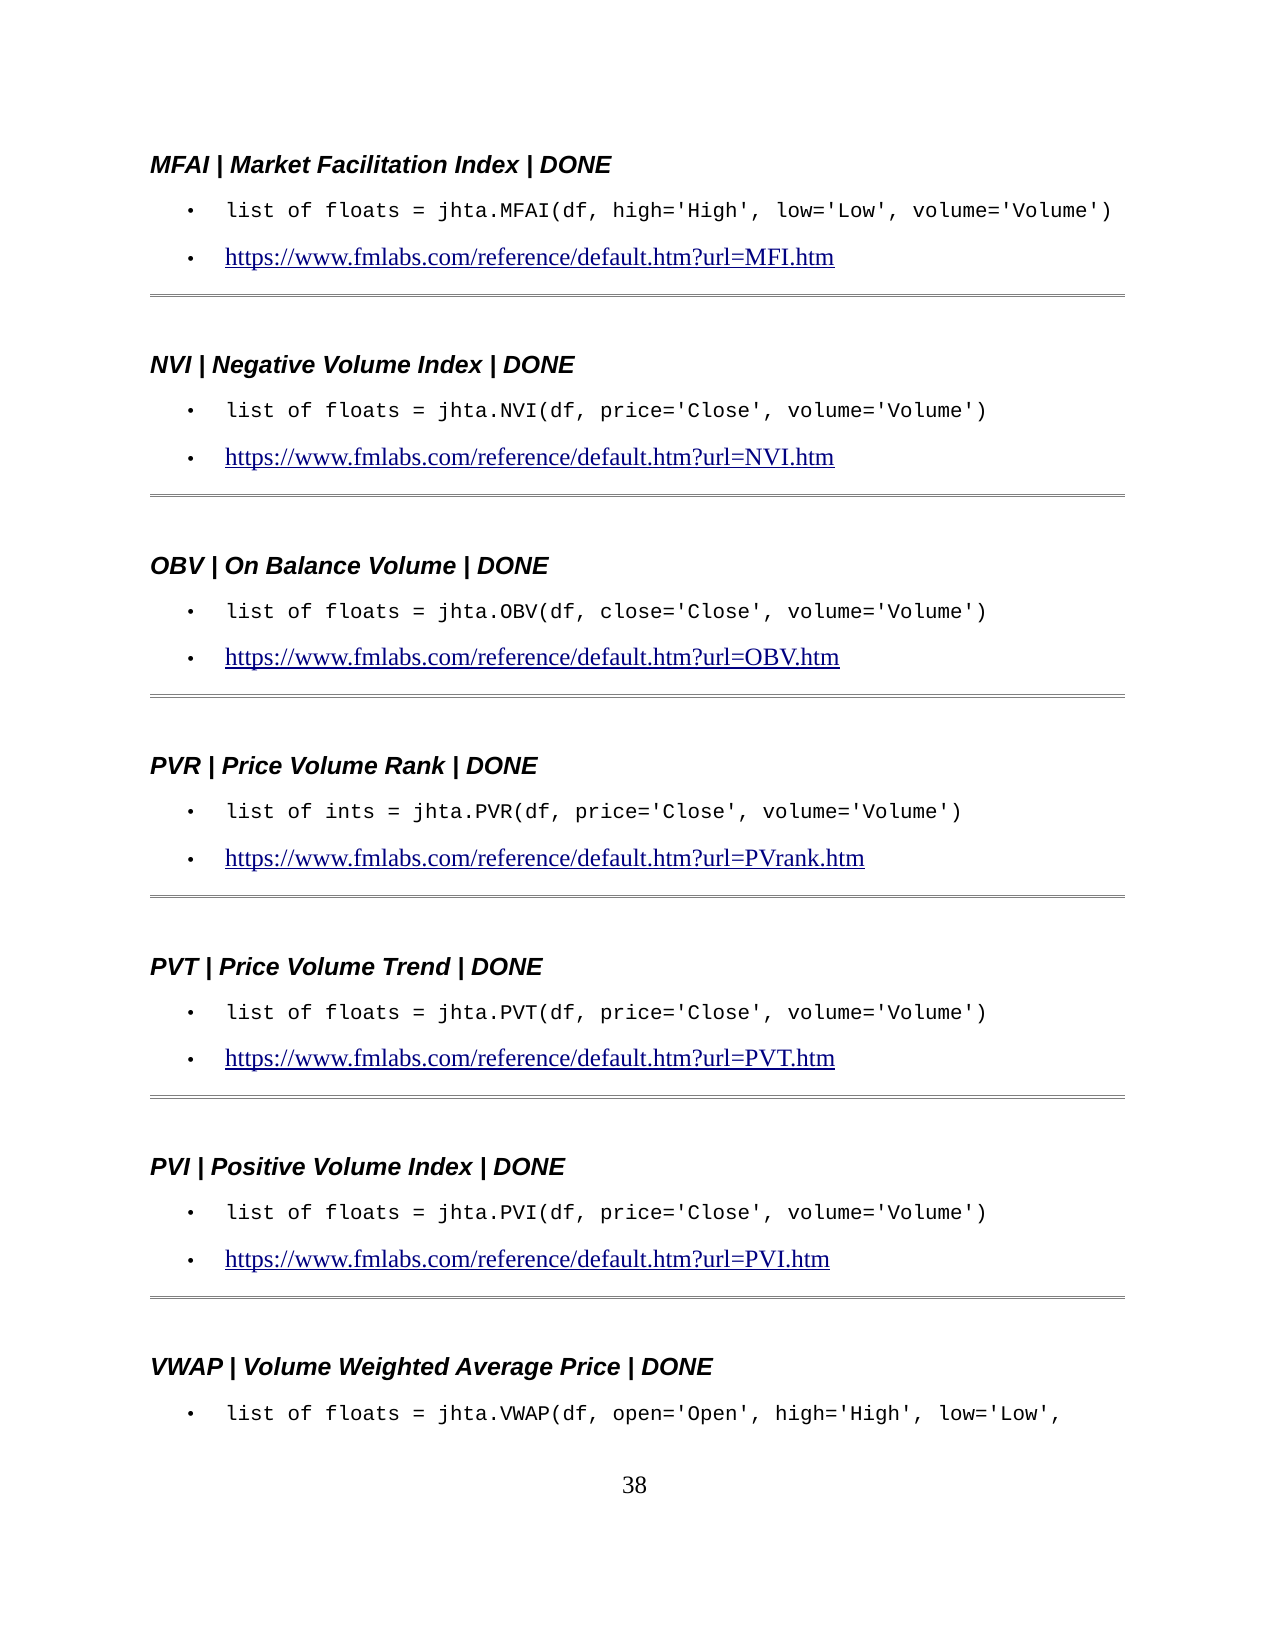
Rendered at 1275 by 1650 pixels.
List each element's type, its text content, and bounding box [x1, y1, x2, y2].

subtitle MFAI | Market Facilitation Index | DONE [150, 150, 1125, 178]
subtitle OBV | On Balance Volume | DONE [150, 551, 1125, 579]
list list of floats = jhta.PVT(df, price='Close', volume='Volume') [187, 1002, 1125, 1025]
list list of floats = jhta.VWAP(df, open='Open', high='High', low='Low', [187, 1402, 1125, 1426]
list https://www.fmlabs.com/reference/default.htm?url=PVT.htm [187, 1043, 1125, 1072]
list list of floats = jhta.PVI(df, price='Close', volume='Volume') [187, 1202, 1125, 1226]
list list of floats = jhta.OBV(df, close='Close', volume='Volume') [187, 601, 1125, 624]
list https://www.fmlabs.com/reference/default.htm?url=PVI.htm [187, 1244, 1125, 1272]
list list of floats = jhta.MFAI(df, high='High', low='Low', volume='Volume') [187, 200, 1125, 224]
list list of floats = jhta.NVI(df, price='Close', volume='Volume') [187, 400, 1125, 424]
subtitle PVI | Positive Volume Index | DONE [150, 1152, 1125, 1181]
list https://www.fmlabs.com/reference/default.htm?url=OBV.htm [187, 642, 1125, 671]
list https://www.fmlabs.com/reference/default.htm?url=PVrank.htm [187, 843, 1125, 872]
subtitle NVI | Negative Volume Index | DONE [150, 350, 1125, 379]
subtitle PVT | Price Volume Trend | DONE [150, 952, 1125, 980]
list list of ints = jhta.PVR(df, price='Close', volume='Volume') [187, 801, 1125, 825]
list https://www.fmlabs.com/reference/default.htm?url=MFI.htm [187, 242, 1125, 270]
list https://www.fmlabs.com/reference/default.htm?url=NVI.htm [187, 442, 1125, 471]
subtitle VWAP | Volume Weighted Average Price | DONE [150, 1352, 1125, 1381]
subtitle PVR | Price Volume Rank | DONE [150, 751, 1125, 780]
